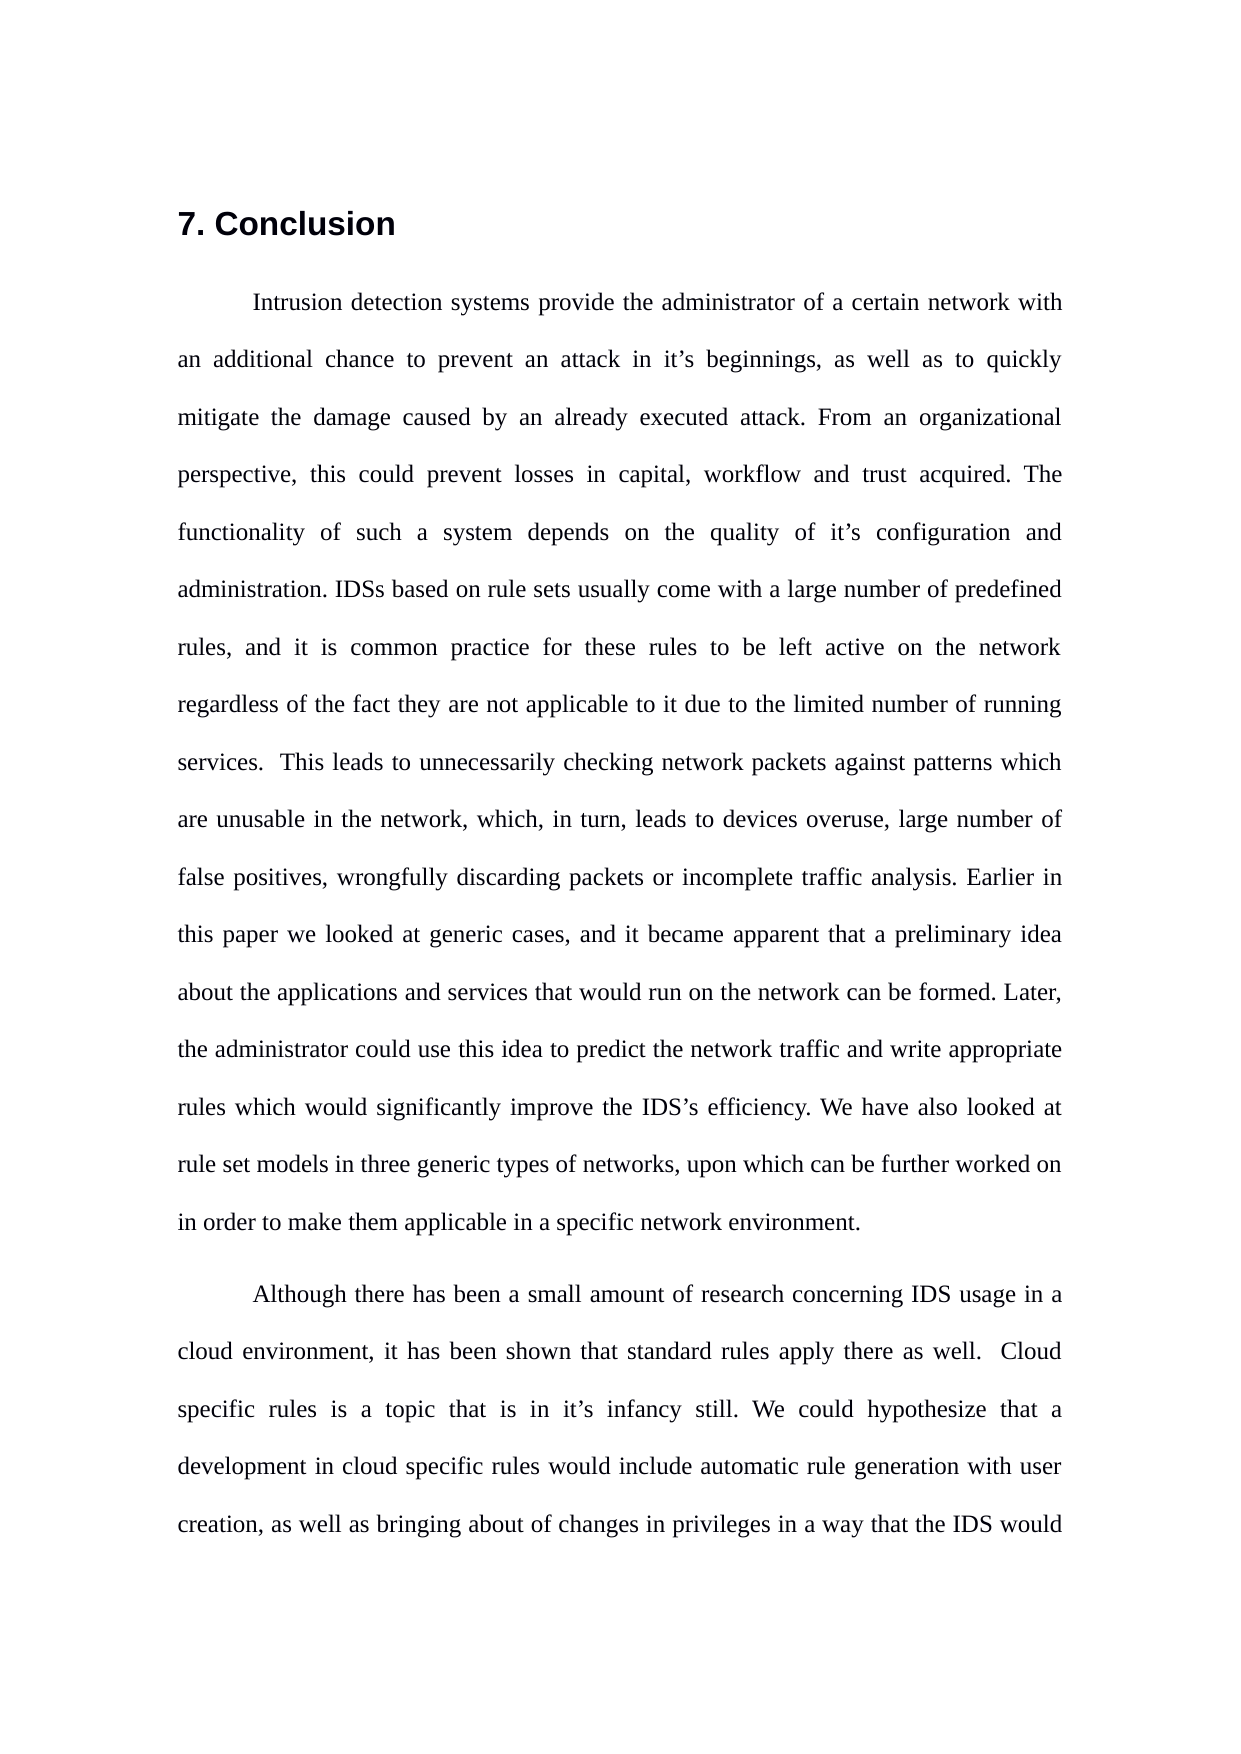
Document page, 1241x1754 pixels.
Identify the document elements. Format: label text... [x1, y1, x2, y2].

text Although there has been a small amount of research concerning IDS usage in a cloud environment, it has been shown that standard rules apply there as well. Cloud specific rules is a topic that is in it’s infancy still. We could hypothesize that a development in cloud specific rules would include automatic rule generation with user creation, as well as bringing about of changes in privileges in a way that the IDS would [177, 1279, 1063, 1538]
subtitle 7. Conclusion [177, 204, 1063, 242]
text Intrusion detection systems provide the administrator of a certain network with an additional chance to prevent an attack in it’s beginnings, as well as to quickly mitigate the damage caused by an already executed attack. From an organizational perspective, this could prevent losses in capital, workflow and trust acquired. The functionality of such a system depends on the quality of it’s configuration and administration. IDSs based on rule sets usually come with a large number of predefined rules, and it is common practice for these rules to be left active on the network regardless of the fact they are not applicable to it due to the limited number of running services. This leads to unnecessarily checking network packets against patterns which are unusable in the network, which, in turn, leads to devices overuse, large number of false positives, wrongfully discarding packets or incomplete traffic analysis. Earlier in this paper we looked at generic cases, and it became apparent that a preliminary idea about the applications and services that would run on the network can be formed. Later, the administrator could use this idea to predict the network traffic and write appropriate rules which would significantly improve the IDS’s efficiency. We have also looked at rule set models in three generic types of networks, upon which can be further worked on in order to make them applicable in a specific network environment. [177, 287, 1063, 1236]
